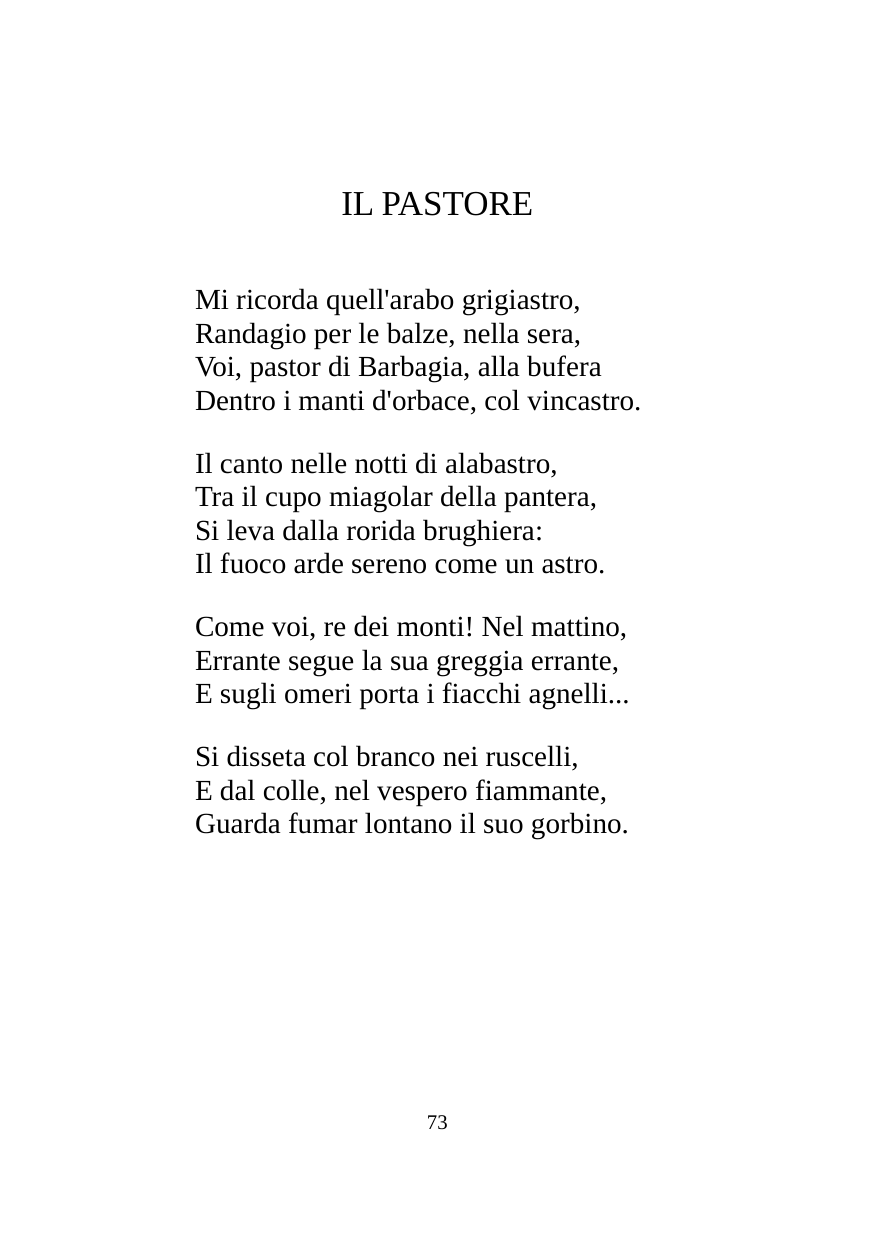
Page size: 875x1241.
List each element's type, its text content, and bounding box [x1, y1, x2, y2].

text Si disseta col branco nei ruscelli, E dal colle, nel vespero fiammante, Guarda fumar lontano il suo gorbino. [195, 739, 768, 840]
text Il canto nelle notti di alabastro, Tra il cupo miagolar della pantera, Si leva dalla rorida brughiera: Il fuoco arde sereno come un astro. [195, 446, 768, 580]
subtitle IL PASTORE [106, 183, 768, 223]
text Mi ricorda quell'arabo grigiastro, Randagio per le balze, nella sera, Voi, pastor di Barbagia, alla bufera Dentro i manti d'orbace, col vincastro. [195, 282, 768, 416]
text Come voi, re dei monti! Nel mattino, Errante segue la sua greggia errante, E sugli omeri porta i fiacchi agnelli... [195, 609, 768, 710]
